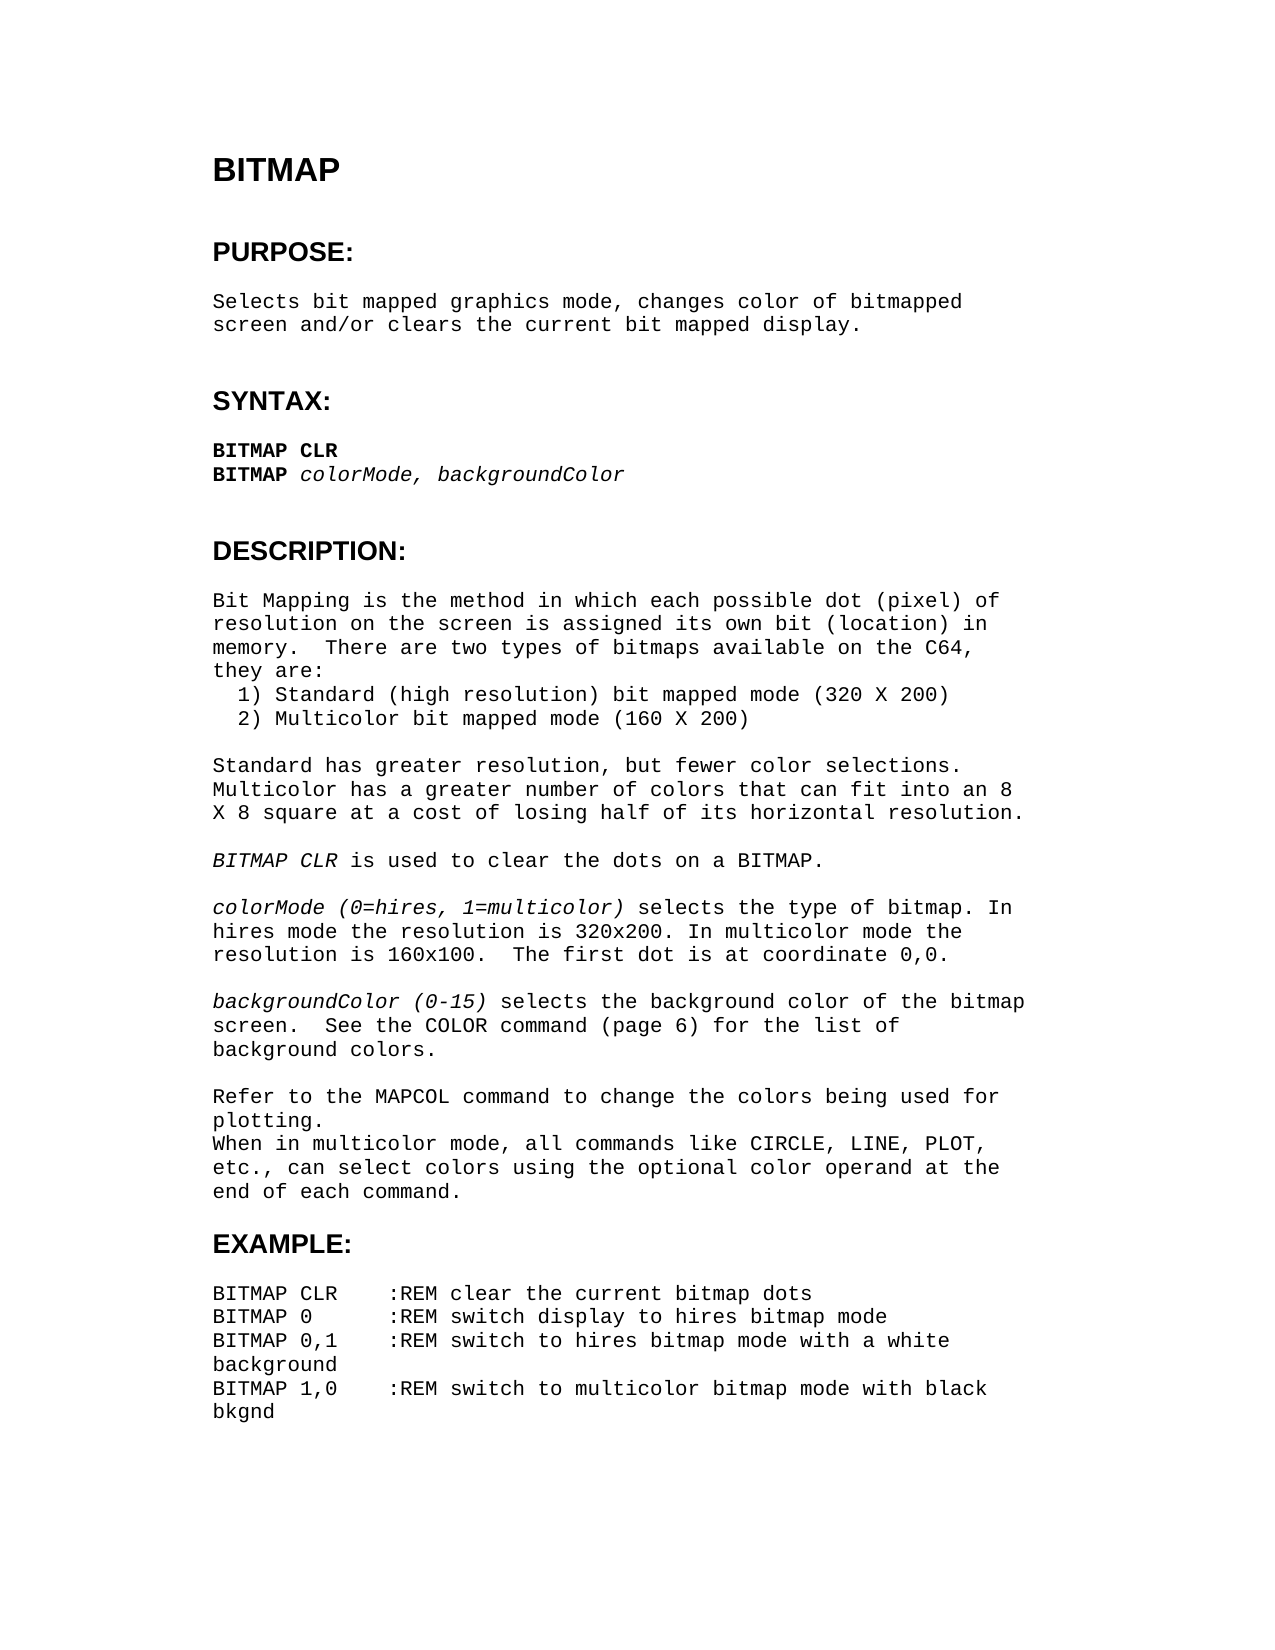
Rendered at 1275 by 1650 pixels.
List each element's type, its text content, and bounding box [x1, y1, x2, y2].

text BITMAP [212, 150, 1031, 188]
text BITMAP CLR :REM clear the current bitmap dots [212, 1283, 1031, 1307]
text PURPOSE: [212, 236, 1031, 267]
text backgroundColor (0-15) selects the background color of the bitmap screen. See the COLOR command (page 6) for the list of background colors. [212, 992, 1031, 1062]
text BITMAP 1,0 :REM switch to multicolor bitmap mode with black bkgnd [212, 1377, 1031, 1425]
text colorMode (0=hires, 1=multicolor) selects the type of bitmap. In hires mode the resolution is 320x200. In multicolor mode the resolution is 160x100. The first dot is at coordinate 0,0. [212, 897, 1031, 968]
text EXAMPLE: [212, 1228, 1031, 1259]
text SYNTAX: [212, 385, 1031, 416]
text BITMAP colorMode, backgroundColor [212, 464, 1031, 487]
text Selects bit mapped graphics mode, changes color of bitmapped screen and/or clears the current bit mapped display. [212, 291, 1031, 338]
text BITMAP 0 :REM switch display to hires bitmap mode [212, 1307, 1031, 1330]
text DESCRIPTION: [212, 535, 1031, 566]
text Standard has greater resolution, but fewer color selections. Multicolor has a greater number of colors that can fit into an 8 X 8 square at a cost of losing half of its horizontal resolution. [212, 755, 1031, 826]
text BITMAP CLR [212, 440, 1031, 464]
text When in multicolor mode, all commands like CIRCLE, LINE, PLOT, etc., can select colors using the optional color operand at the end of each command. [212, 1133, 1031, 1204]
text 2) Multicolor bit mapped mode (160 X 200) [212, 708, 1031, 731]
text BITMAP CLR is used to clear the dots on a BITMAP. [212, 850, 1031, 873]
text 1) Standard (high resolution) bit mapped mode (320 X 200) [212, 684, 1031, 708]
text Refer to the MAPCOL command to change the colors being used for plotting. [212, 1086, 1031, 1133]
text Bit Mapping is the method in which each possible dot (pixel) of resolution on the screen is assigned its own bit (location) in memory. There are two types of bitmaps available on the C64, they are: [212, 589, 1031, 684]
text BITMAP 0,1 :REM switch to hires bitmap mode with a white background [212, 1330, 1031, 1377]
